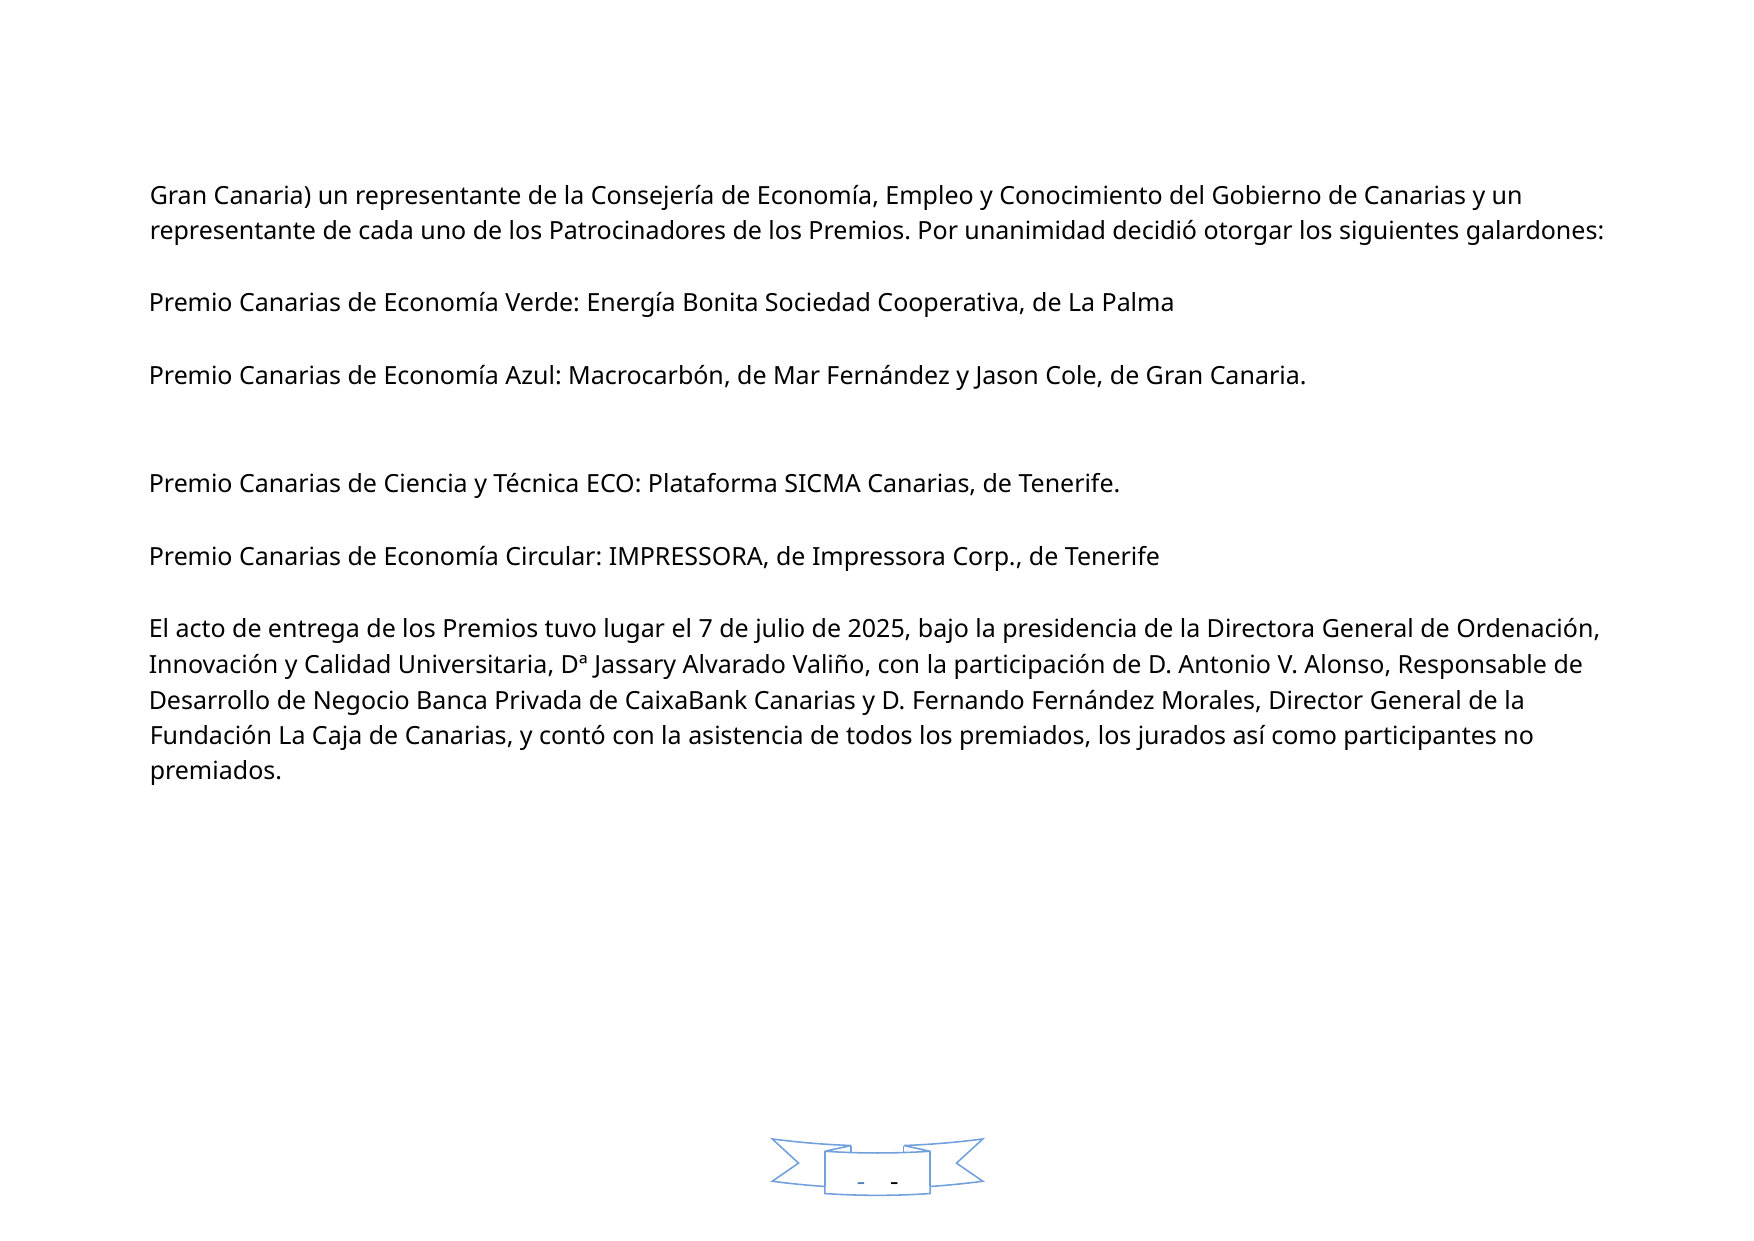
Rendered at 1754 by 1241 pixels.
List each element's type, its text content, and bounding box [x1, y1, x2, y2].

text Premio Canarias de Economía Verde: Energía Bonita Sociedad Cooperativa, de La Palma [148, 285, 1609, 319]
text Innovación y Calidad Universitaria, Dª Jassary Alvarado Valiño, con la participación de D. Antonio V. Alonso, Responsable de [148, 646, 1609, 681]
text Premio Canarias de Economía Circular: IMPRESSORA, de Impressora Corp., de Tenerife [148, 538, 1609, 572]
text El acto de entrega de los Premios tuvo lugar el 7 de julio de 2025, bajo la presidencia de la Directora General de Ordenación, [148, 611, 1609, 644]
text Desarrollo de Negocio Banca Privada de CaixaBank Canarias y D. Fernando Fernández Morales, Director General de la Fundación La Caja de Canarias, y contó con la asistencia de todos los premiados, los jurados así como participantes no premiados. [148, 682, 1609, 786]
text Premio Canarias de Economía Azul: Macrocarbón, de Mar Fernández y Jason Cole, de Gran Canaria. [148, 357, 1609, 391]
text Gran Canaria) un representante de la Consejería de Economía, Empleo y Conocimiento del Gobierno de Canarias y un representante de cada uno de los Patrocinadores de los Premios. Por unanimidad decidió otorgar los siguientes galardones: [148, 178, 1609, 247]
text Premio Canarias de Ciencia y Técnica ECO: Plataforma SICMA Canarias, de Tenerife. [148, 466, 1609, 500]
